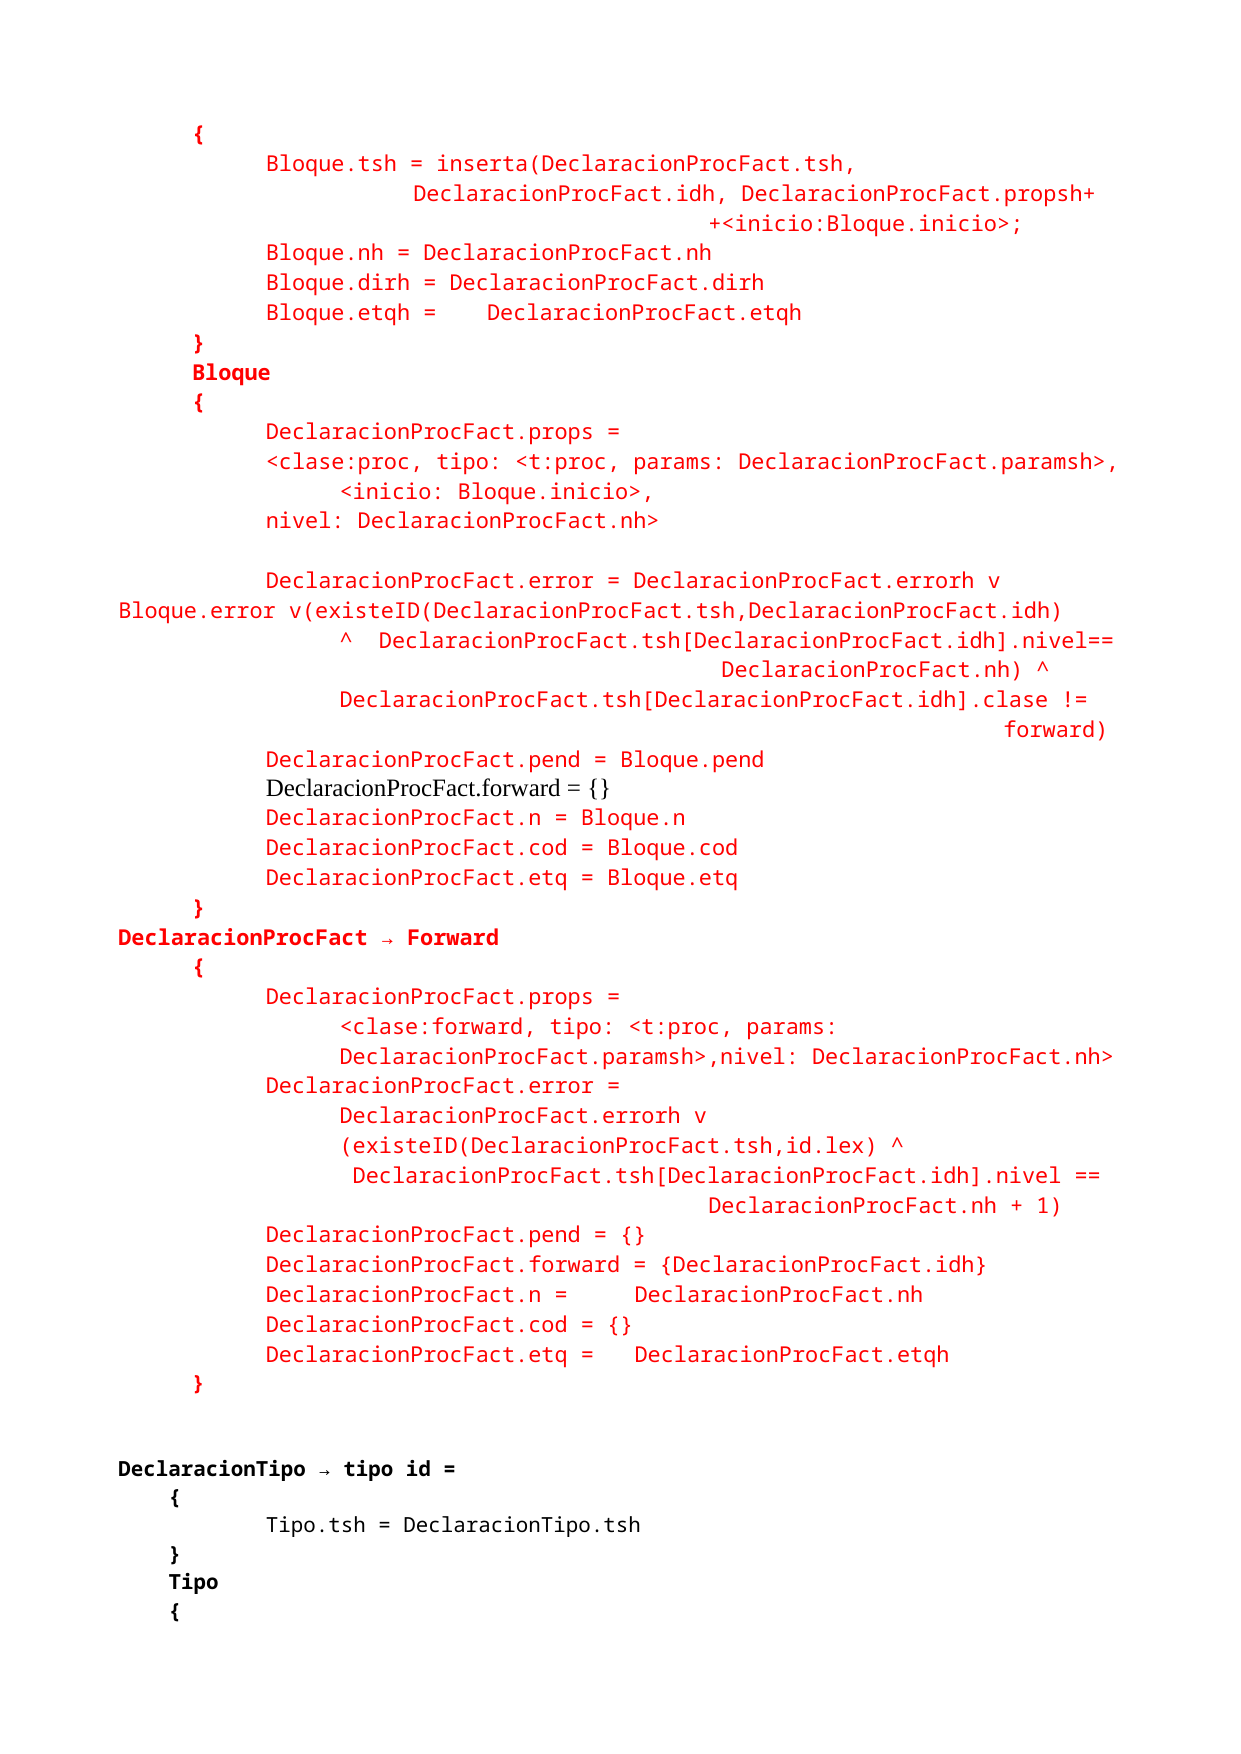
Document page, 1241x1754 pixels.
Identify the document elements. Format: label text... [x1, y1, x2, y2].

text DeclaracionProcFact.forward = {DeclaracionProcFact.idh} [118, 1249, 1122, 1279]
text DeclaracionProcFact.tsh[DeclaracionProcFact.idh].clase != forward) [118, 684, 1122, 744]
text { [168, 1596, 1122, 1624]
text DeclaracionProcFact.pend = {} [118, 1219, 1122, 1249]
text DeclaracionProcFact.props = [118, 416, 1122, 446]
text { [118, 386, 1122, 416]
text DeclaracionProcFact.etq = DeclaracionProcFact.etqh [118, 1338, 1122, 1368]
text Bloque.dirh = DeclaracionProcFact.dirh [118, 267, 1122, 297]
text nivel: DeclaracionProcFact.nh> [118, 505, 1122, 535]
text { [118, 951, 1122, 981]
text DeclaracionProcFact.etq = Bloque.etq [118, 862, 1122, 892]
text DeclaracionProcFact.forward = {} [118, 773, 1122, 802]
text (existeID(DeclaracionProcFact.tsh,id.lex) ^ [118, 1130, 1122, 1160]
text DeclaracionProcFact.n = Bloque.n [118, 802, 1122, 832]
text Tipo [168, 1567, 1122, 1596]
text DeclaracionProcFact.nh + 1) [118, 1189, 1122, 1219]
text } [168, 1539, 1122, 1567]
text DeclaracionTipo → tipo id = [118, 1454, 1122, 1482]
text DeclaracionProcFact.cod = {} [118, 1309, 1122, 1338]
text Bloque.etqh = DeclaracionProcFact.etqh [118, 297, 1122, 327]
text DeclaracionProcFact.pend = Bloque.pend [118, 744, 1122, 773]
text DeclaracionProcFact.n = DeclaracionProcFact.nh [118, 1279, 1122, 1309]
text DeclaracionProcFact.error = [118, 1070, 1122, 1100]
text DeclaracionProcFact.nh) ^ [118, 654, 1122, 684]
text DeclaracionProcFact.error = DeclaracionProcFact.errorh v Bloque.error v(existeID(DeclaracionProcFact.tsh,DeclaracionProcFact.idh) ^ DeclaracionProcFact.tsh[DeclaracionProcFact.idh].nivel== [118, 565, 1122, 654]
text Bloque.nh = DeclaracionProcFact.nh [118, 237, 1122, 267]
text { [118, 118, 1122, 148]
text DeclaracionProcFact → Forward [118, 921, 1122, 951]
text DeclaracionProcFact.errorh v [118, 1100, 1122, 1130]
text } [118, 1368, 1122, 1397]
text DeclaracionProcFact.props = [118, 981, 1122, 1011]
text } [118, 892, 1122, 921]
text { [168, 1482, 1122, 1511]
text <clase:forward, tipo: <t:proc, params: DeclaracionProcFact.paramsh>,nivel: DeclaracionProcFact.nh> [118, 1011, 1122, 1070]
text Tipo.tsh = DeclaracionTipo.tsh [118, 1511, 1122, 1539]
text } [118, 327, 1122, 356]
text DeclaracionProcFact.tsh[DeclaracionProcFact.idh].nivel == [118, 1160, 1122, 1189]
text <clase:proc, tipo: <t:proc, params: DeclaracionProcFact.paramsh>, <inicio: Bloque.inicio>, [118, 446, 1122, 505]
text Bloque.tsh = inserta(DeclaracionProcFact.tsh, DeclaracionProcFact.idh, DeclaracionProcFact.propsh+ +<inicio:Bloque.inicio>; [118, 148, 1122, 237]
text Bloque [118, 356, 1122, 386]
text DeclaracionProcFact.cod = Bloque.cod [118, 832, 1122, 862]
